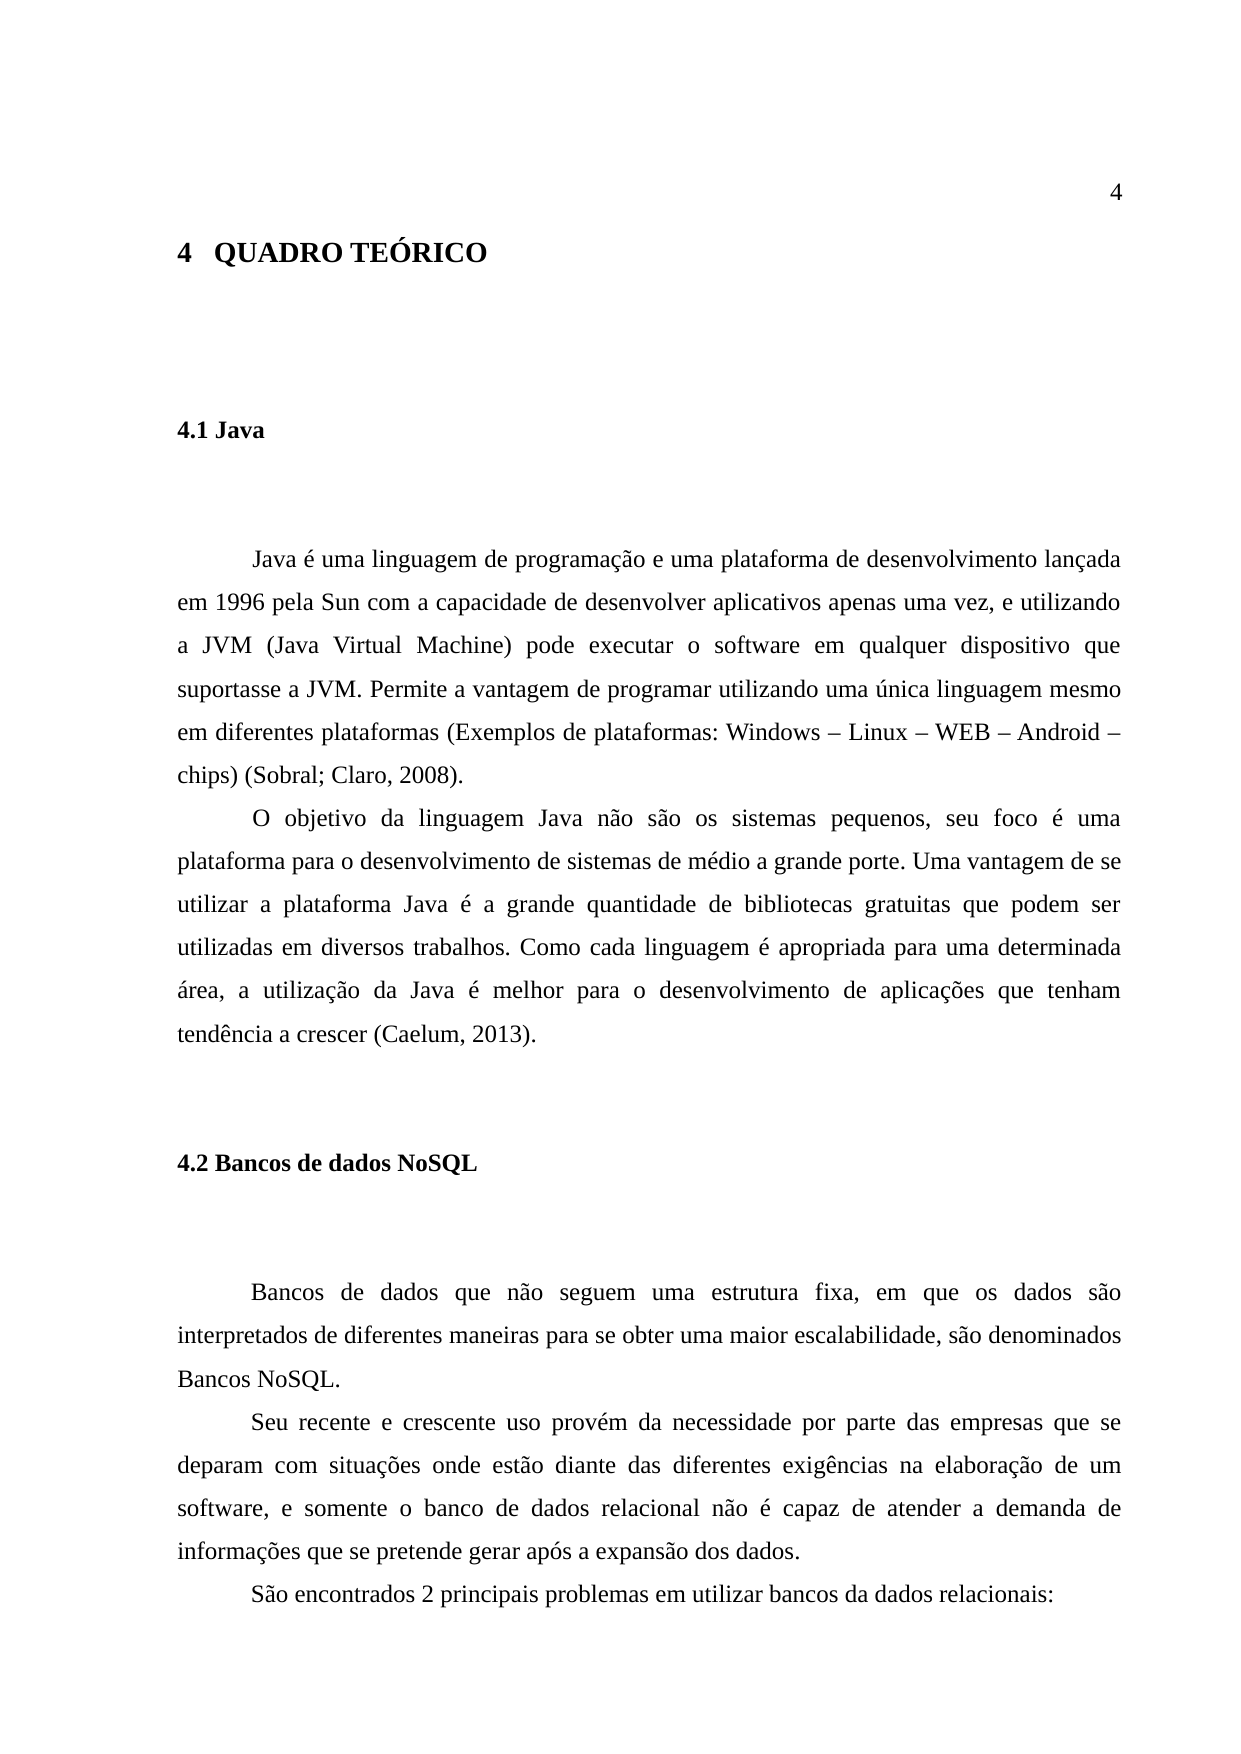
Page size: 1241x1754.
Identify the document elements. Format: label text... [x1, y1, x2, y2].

text Seu recente e crescente uso provém da necessidade por parte das empresas que se deparam com situações onde estão diante das diferentes exigências na elaboração de um software, e somente o banco de dados relacional não é capaz de atender a demanda de informações que se pretende gerar após a expansão dos dados. [177, 1407, 1122, 1565]
text Java é uma linguagem de programação e uma plataforma de desenvolvimento lançada em 1996 pela Sun com a capacidade de desenvolver aplicativos apenas uma vez, e utilizando a JVM (Java Virtual Machine) pode executar o software em qualquer dispositivo que suportasse a JVM. Permite a vantagem de programar utilizando uma única linguagem mesmo em diferentes plataformas (Exemplos de plataformas: Windows – Linux – WEB – Android – chips) (Sobral; Claro, 2008). [177, 544, 1122, 789]
text São encontrados 2 principais problemas em utilizar bancos da dados relacionais: [177, 1579, 1122, 1608]
title Quadro teórico [177, 235, 1122, 269]
text Bancos de dados que não seguem uma estrutura fixa, em que os dados são interpretados de diferentes maneiras para se obter uma maior escalabilidade, são denominados Bancos NoSQL. [177, 1277, 1122, 1392]
subtitle 4.1 Java [177, 415, 1122, 444]
text O objetivo da linguagem Java não são os sistemas pequenos, seu foco é uma plataforma para o desenvolvimento de sistemas de médio a grande porte. Uma vantagem de se utilizar a plataforma Java é a grande quantidade de bibliotecas gratuitas que podem ser utilizadas em diversos trabalhos. Como cada linguagem é apropriada para uma determinada área, a utilização da Java é melhor para o desenvolvimento de aplicações que tenham tendência a crescer (Caelum, 2013). [177, 803, 1122, 1047]
subtitle 4.2 Bancos de dados NoSQL [177, 1148, 1122, 1177]
